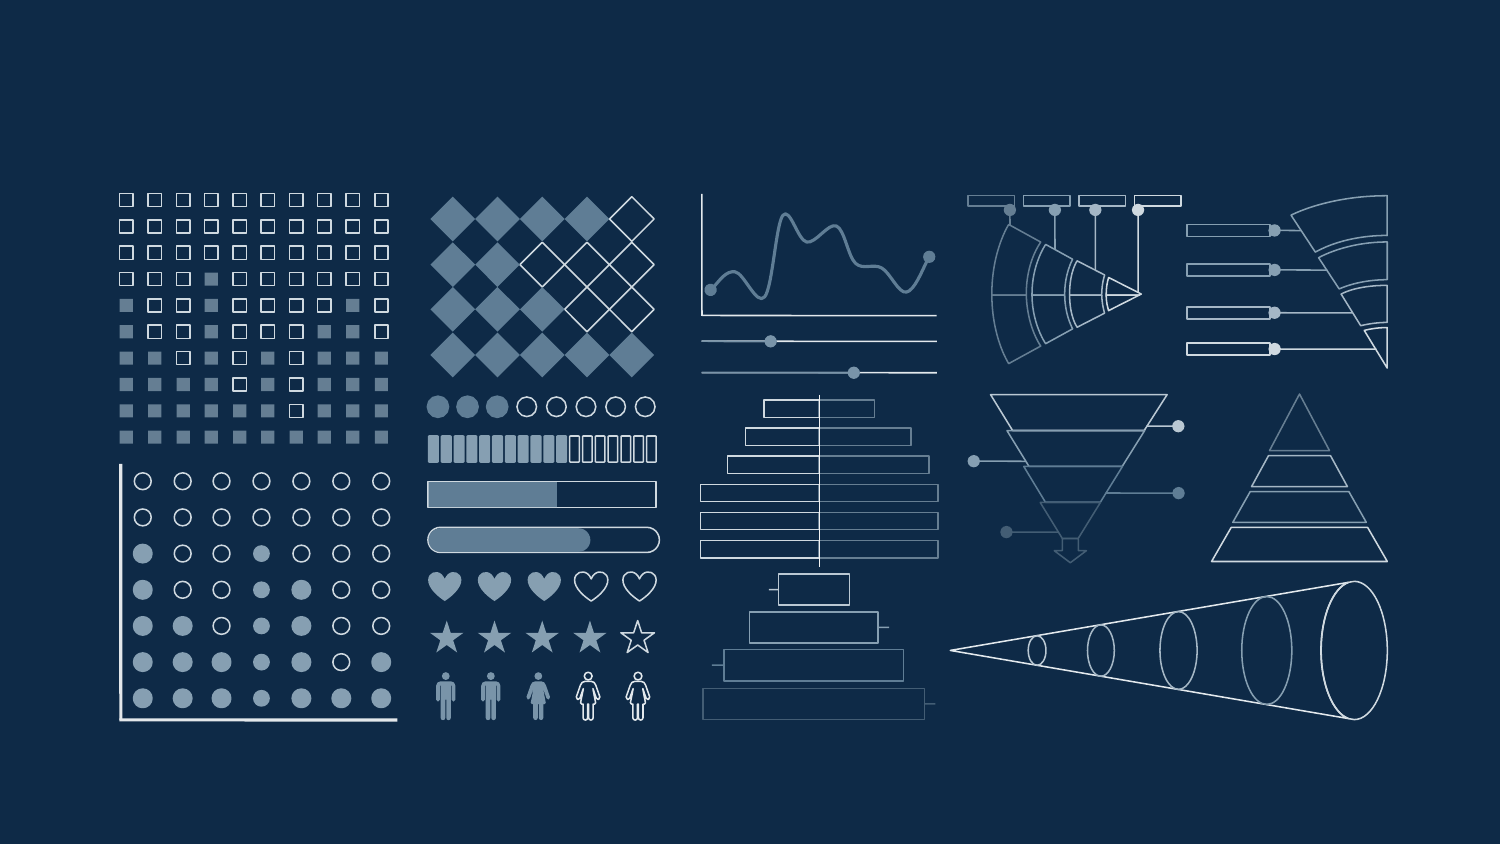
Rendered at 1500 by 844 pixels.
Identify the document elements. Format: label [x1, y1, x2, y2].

text_box [119, 404, 133, 418]
text_box [213, 653, 230, 671]
text_box [174, 689, 192, 707]
text_box [174, 653, 192, 671]
text_box [261, 351, 275, 365]
text_box [317, 430, 331, 444]
text_box [134, 689, 152, 707]
text_box [454, 436, 464, 463]
text_box [119, 377, 133, 392]
text_box [505, 436, 516, 463]
text_box [119, 430, 133, 444]
text_box [457, 396, 478, 417]
text_box [204, 430, 218, 444]
text_box [204, 298, 218, 312]
text_box [332, 689, 350, 707]
text_box [261, 430, 275, 444]
text_box [346, 404, 360, 418]
text_box [253, 581, 270, 599]
text_box [534, 672, 543, 680]
text_box [374, 377, 388, 392]
text_box [134, 545, 152, 562]
text_box [253, 545, 270, 562]
text_box [233, 404, 247, 418]
text_box [119, 325, 133, 339]
text_box [346, 325, 360, 339]
text_box [317, 325, 331, 339]
text_box [428, 528, 591, 552]
text_box [317, 377, 331, 392]
text_box [467, 436, 477, 463]
text_box [176, 404, 190, 418]
text_box [477, 620, 512, 653]
text_box [204, 325, 218, 339]
text_box [292, 689, 310, 707]
text_box [317, 351, 331, 365]
text_box [261, 377, 275, 392]
text_box [492, 436, 503, 463]
text_box [148, 351, 162, 365]
text_box [556, 436, 567, 463]
text_box [374, 351, 388, 365]
text_box [174, 617, 192, 635]
text_box [428, 572, 462, 602]
text_box [346, 298, 360, 312]
text_box [134, 581, 152, 599]
text_box [176, 430, 190, 444]
text_box [317, 404, 331, 418]
text_box [531, 436, 541, 463]
text_box [204, 351, 218, 365]
text_box [487, 396, 507, 417]
text_box [253, 689, 270, 707]
text_box [429, 620, 464, 653]
text_box [148, 404, 162, 418]
text_box [372, 689, 390, 707]
text_box [428, 436, 439, 463]
text_box [119, 351, 133, 365]
text_box [148, 430, 162, 444]
text_box [346, 351, 360, 365]
text_box [441, 436, 452, 463]
text_box [544, 436, 554, 463]
text_box [481, 672, 501, 721]
text_box [134, 653, 152, 671]
text_box [527, 572, 561, 602]
text_box [372, 653, 390, 671]
text_box [430, 196, 655, 378]
text_box [374, 430, 388, 444]
text_box [261, 404, 275, 418]
text_box [289, 430, 303, 444]
text_box [148, 377, 162, 392]
text_box [518, 436, 528, 463]
text_box [134, 617, 152, 635]
text_box [292, 617, 310, 635]
text_box [477, 572, 512, 602]
text_box [204, 404, 218, 418]
text_box [346, 377, 360, 392]
text_box [292, 653, 310, 671]
text_box [526, 681, 551, 721]
text_box [374, 404, 388, 418]
text_box [573, 620, 607, 653]
text_box [479, 436, 490, 463]
text_box [428, 396, 448, 417]
text_box [346, 430, 360, 444]
text_box [292, 581, 310, 599]
text_box [436, 672, 456, 721]
text_box [119, 298, 133, 312]
text_box [525, 620, 560, 653]
text_box [213, 689, 230, 707]
text_box [204, 377, 218, 392]
text_box [253, 617, 270, 635]
text_box [253, 653, 270, 671]
text_box [176, 377, 190, 392]
text_box [428, 482, 557, 508]
text_box [204, 272, 218, 286]
text_box [233, 430, 247, 444]
